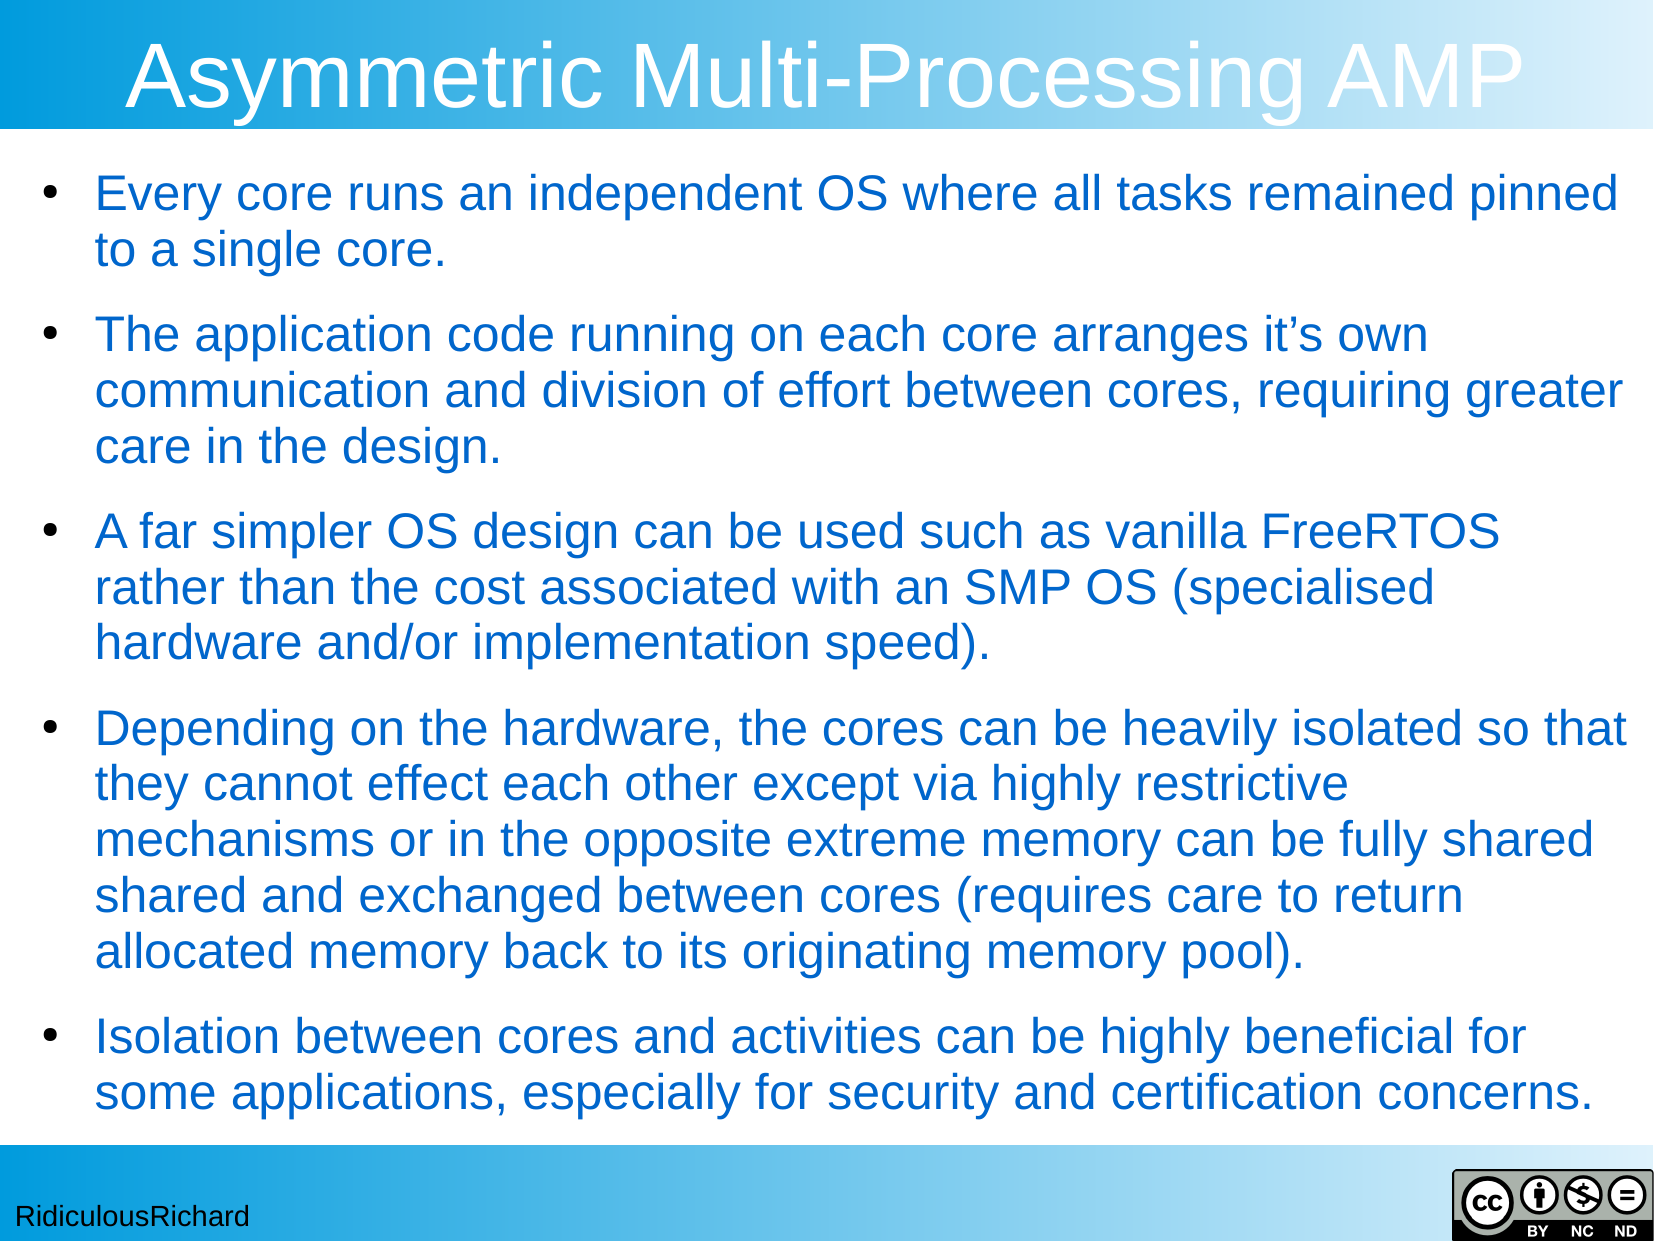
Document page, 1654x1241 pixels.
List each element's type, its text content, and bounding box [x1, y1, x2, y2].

title Asymmetric Multi-Processing AMP [82, 23, 1571, 129]
list Every core runs an independent OS where all tasks remained pinned to a single core. The application code running on each core arranges it’s own communication and division of effort between cores, requiring greater care in the design. A far simpler OS design can be used such as vanilla FreeRTOS rather than the cost associated with an SMP OS (specialised hardware and/or implementation speed). Depending on the hardware, the cores can be heavily isolated so that they cannot effect each other except via highly restrictive mechanisms or in the opposite extreme memory can be fully shared shared and exchanged between cores (requires care to return allocated memory back to its originating memory pool). Isolation between cores and activities can be highly beneficial for some applications, especially for security and certification concerns. [23, 165, 1630, 1123]
picture [1452, 1169, 1654, 1241]
